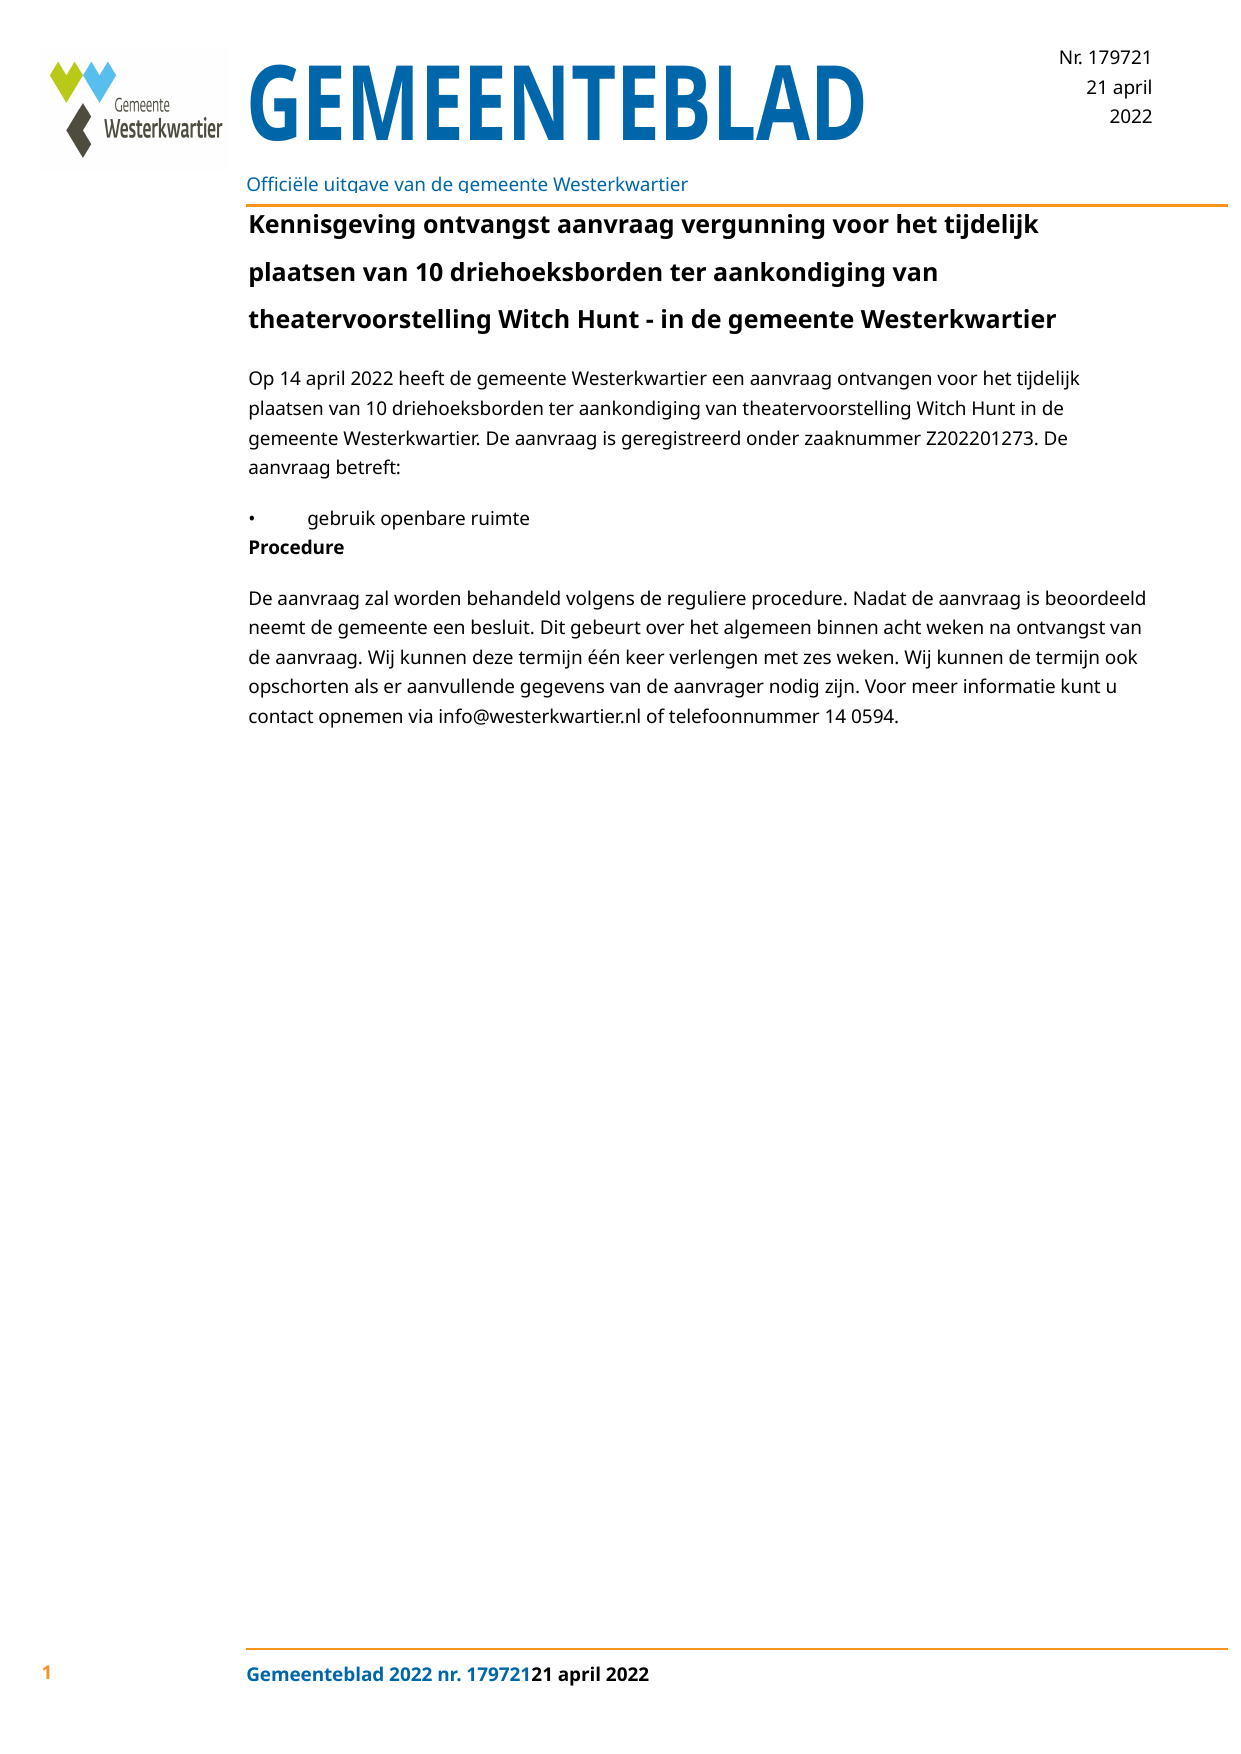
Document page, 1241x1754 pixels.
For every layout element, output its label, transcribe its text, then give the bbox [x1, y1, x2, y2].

picture [41, 47, 231, 172]
list gebruik openbare ruimte [248, 505, 1152, 530]
text Procedure [248, 534, 1152, 560]
text Op 14 april 2022 heeft de gemeente Westerkwartier een aanvraag ontvangen voor het tijdelijk plaatsen van 10 driehoeksborden ter aankondiging van theatervoorstelling Witch Hunt in de gemeente Westerkwartier. De aanvraag is geregistreerd onder zaaknummer Z202201273. De aanvraag betreft: [248, 366, 1152, 480]
text Kennisgeving ontvangst aanvraag vergunning voor het tijdelijk plaatsen van 10 driehoeksborden ter aankondiging van theatervoorstelling Witch Hunt - in de gemeente Westerkwartier [248, 207, 1152, 336]
text De aanvraag zal worden behandeld volgens de reguliere procedure. Nadat de aanvraag is beoordeeld neemt de gemeente een besluit. Dit gebeurt over het algemeen binnen acht weken na ontvangst van de aanvraag. Wij kunnen deze termijn één keer verlengen met zes weken. Wij kunnen de termijn ook opschorten als er aanvullende gegevens van de aanvrager nodig zijn. Voor meer informatie kunt u contact opnemen via info@westerkwartier.nl of telefoonnummer 14 0594. [248, 585, 1152, 729]
